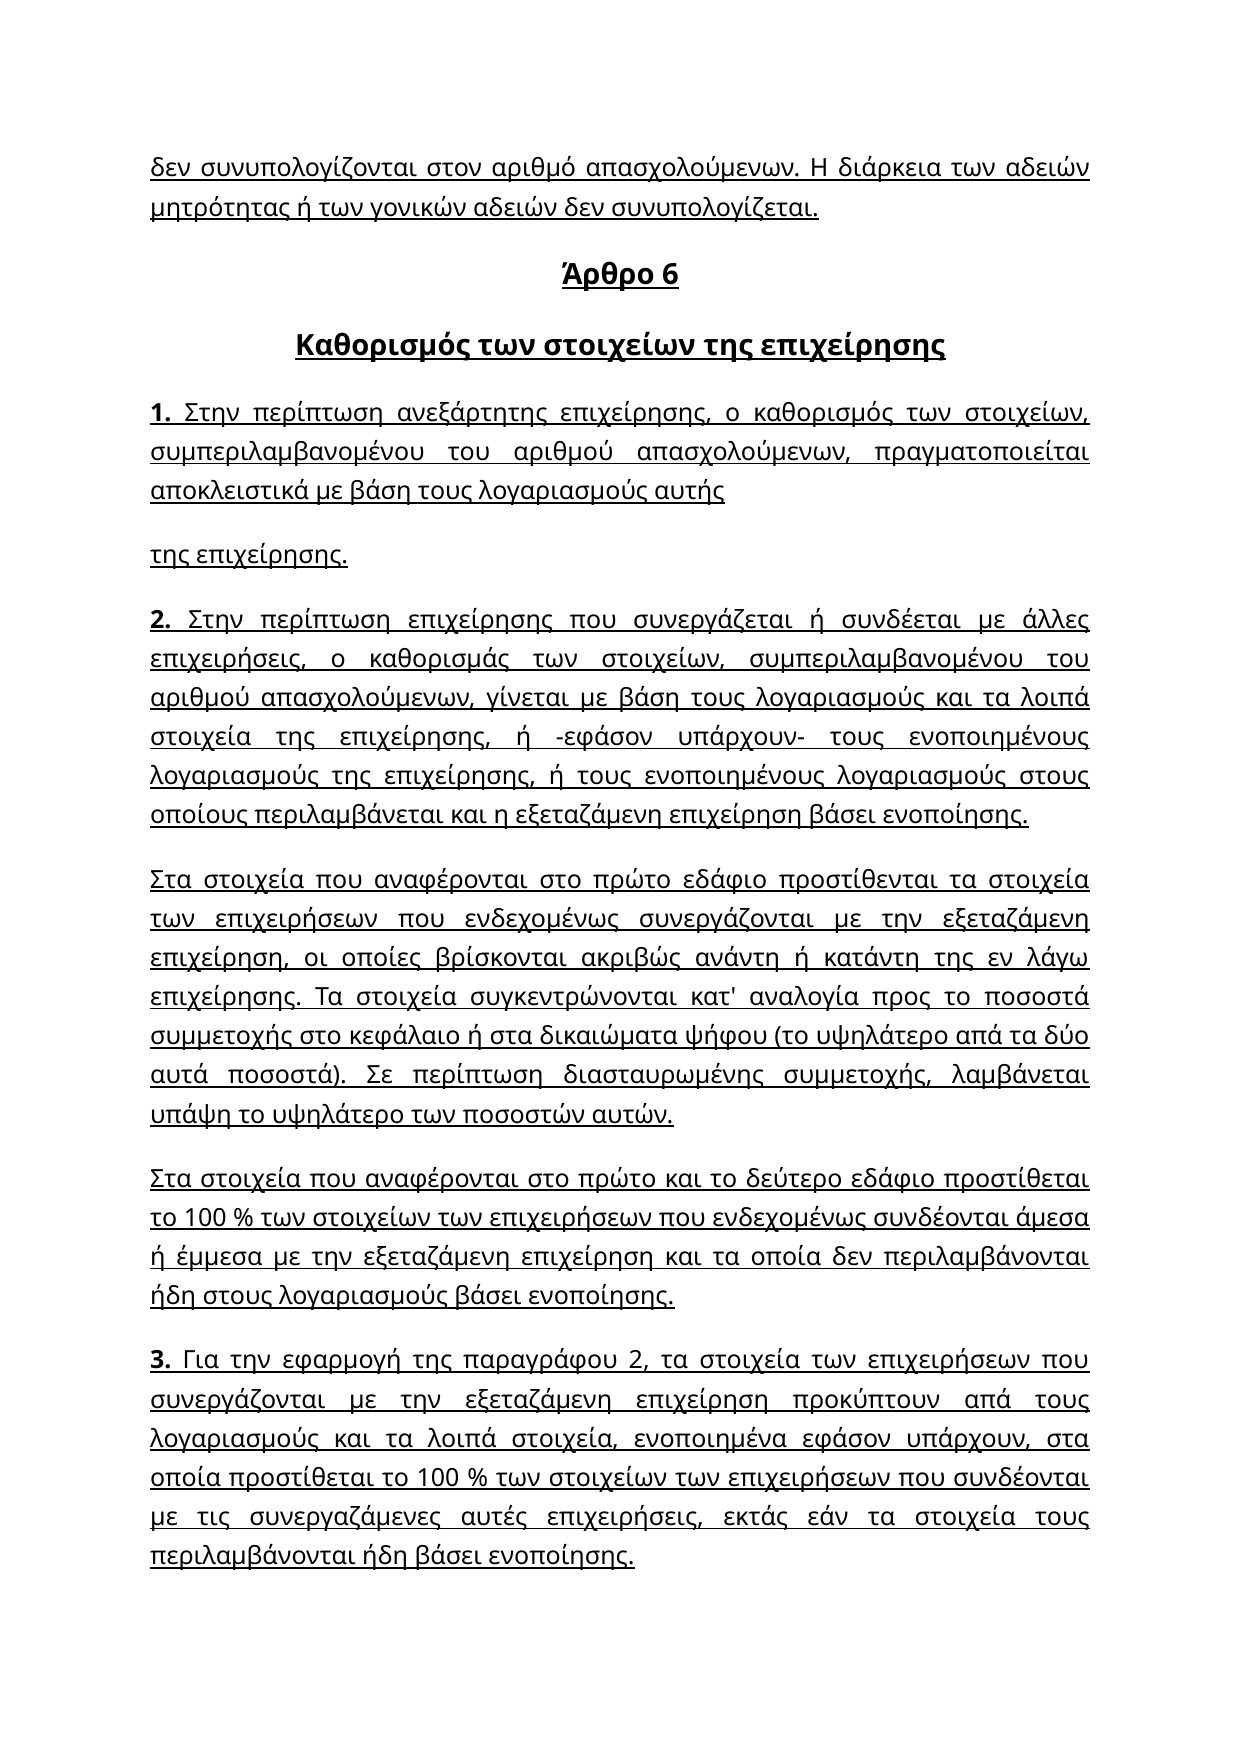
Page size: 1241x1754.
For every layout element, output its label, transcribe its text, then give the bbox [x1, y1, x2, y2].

text οποίους περιλαμβάνεται και η εξεταζάμενη επιχείρηση βάσει ενοποίησης. [150, 789, 1090, 831]
text οποία προστίθεται το 100 % των στοιχείων των επιχειρήσεων που συνδέονται [150, 1451, 1090, 1488]
text Στα στοιχεία που αναφέρονται στο πρώτο εδάφιο προστίθενται τα στοιχεία [150, 861, 1090, 890]
text των επιχειρήσεων που ενδεχομένως συνεργάζονται με την εξεταζάμενη [150, 892, 1090, 929]
text ήδη στους λογαριασμούς βάσει ενοποίησης. [150, 1269, 1090, 1312]
text υπάψη το υψηλάτερο των ποσοστών αυτών. [150, 1088, 1090, 1130]
text 1. Στην περίπτωση ανεξάρτητης επιχείρησης, ο καθορισμός των στοιχείων, [150, 394, 1090, 423]
text επιχείρηση, οι οποίες βρίσκονται ακριβώς ανάντη ή κατάντη της εν λάγω [150, 931, 1090, 968]
text με τις συνεργαζάμενες αυτές επιχειρήσεις, εκτάς εάν τα στοιχεία τους [150, 1490, 1090, 1528]
text συμπεριλαμβανομένου του αριθμού απασχολούμενων, πραγματοποιείται [150, 425, 1090, 463]
text το 100 % των στοιχείων των επιχειρήσεων που ενδεχομένως συνδέονται άμεσα [150, 1191, 1090, 1228]
text της επιχείρησης. [150, 537, 1090, 571]
text δεν συνυπολογίζονται στον αριθμό απασχολούμενων. Η διάρκεια των αδειών [150, 150, 1090, 179]
text 2. Στην περίπτωση επιχείρησης που συνεργάζεται ή συνδέεται με άλλες [150, 601, 1090, 630]
subtitle Καθορισμός των στοιχείων της επιχείρησης [150, 324, 1090, 364]
text Στα στοιχεία που αναφέρονται στο πρώτο και το δεύτερο εδάφιο προστίθεται [150, 1160, 1090, 1189]
text λογαριασμούς της επιχείρησης, ή τους ενοποιημένους λογαριασμούς στους [150, 749, 1090, 787]
text 3. Για την εφαρμογή της παραγράφου 2, τα στοιχεία των επιχειρήσεων που [150, 1342, 1090, 1371]
text μητρότητας ή των γονικών αδειών δεν συνυπολογίζεται. [150, 181, 1090, 223]
text αποκλειστικά με βάση τους λογαριασμούς αυτής [150, 464, 1090, 507]
text στοιχεία της επιχείρησης, ή -εφάσον υπάρχουν- τους ενοποιημένους [150, 710, 1090, 748]
text επιχειρήσεις, ο καθορισμάς των στοιχείων, συμπεριλαμβανομένου του [150, 632, 1090, 669]
text αριθμού απασχολούμενων, γίνεται με βάση τους λογαριασμούς και τα λοιπά [150, 671, 1090, 708]
text ή έμμεσα με την εξεταζάμενη επιχείρηση και τα οποία δεν περιλαμβάνονται [150, 1230, 1090, 1268]
text αυτά ποσοστά). Σε περίπτωση διασταυρωμένης συμμετοχής, λαμβάνεται [150, 1049, 1090, 1086]
text συνεργάζονται με την εξεταζάμενη επιχείρηση προκύπτουν απά τους [150, 1373, 1090, 1410]
text συμμετοχής στο κεφάλαιο ή στα δικαιώματα ψήφου (το υψηλάτερο απά τα δύο [150, 1009, 1090, 1047]
text επιχείρησης. Τα στοιχεία συγκεντρώνονται κατ' αναλογία προς το ποσοστά [150, 970, 1090, 1008]
subtitle Άρθρο 6 [150, 253, 1090, 293]
text λογαριασμούς και τα λοιπά στοιχεία, ενοποιημένα εφάσον υπάρχουν, στα [150, 1412, 1090, 1449]
text περιλαμβάνονται ήδη βάσει ενοποίησης. [150, 1529, 1090, 1572]
